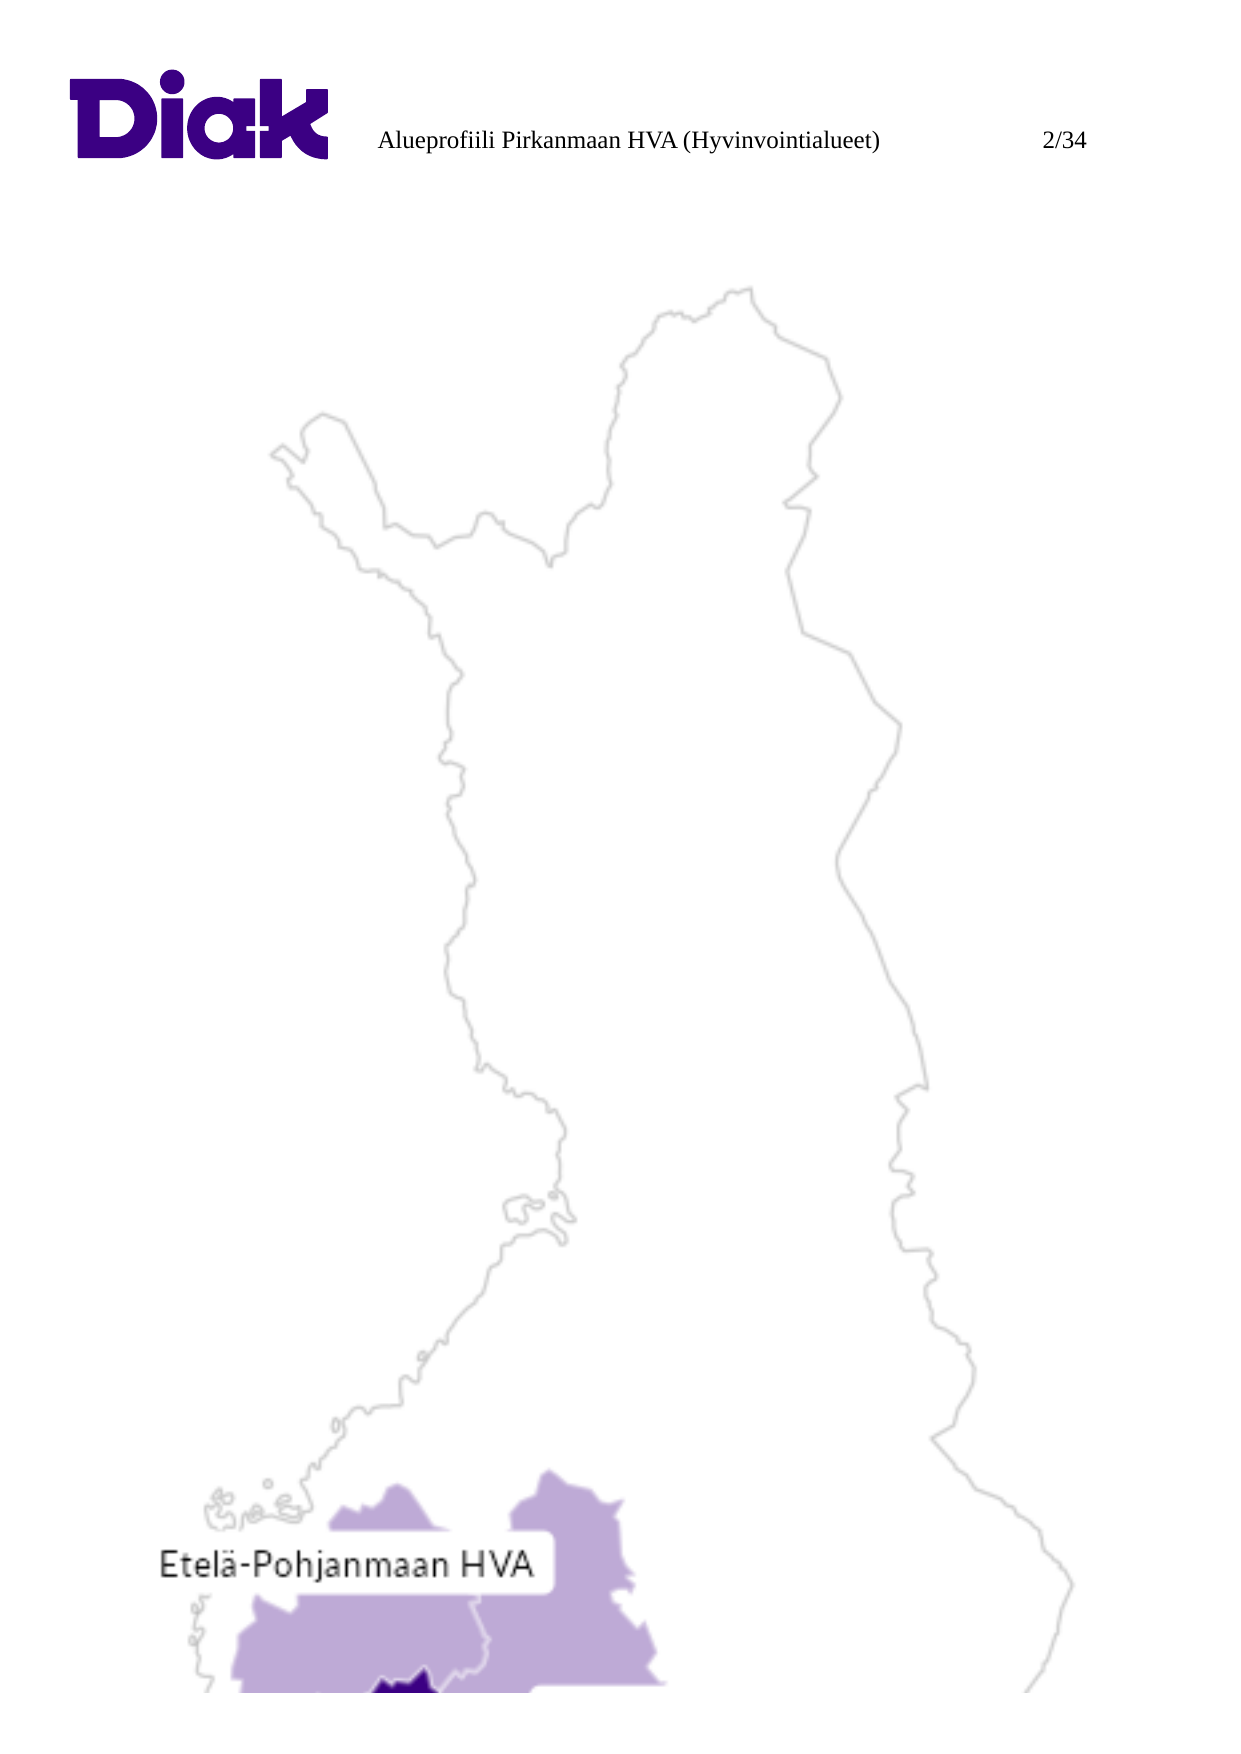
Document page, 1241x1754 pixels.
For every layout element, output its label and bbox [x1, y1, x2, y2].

picture [61, 196, 1179, 1693]
